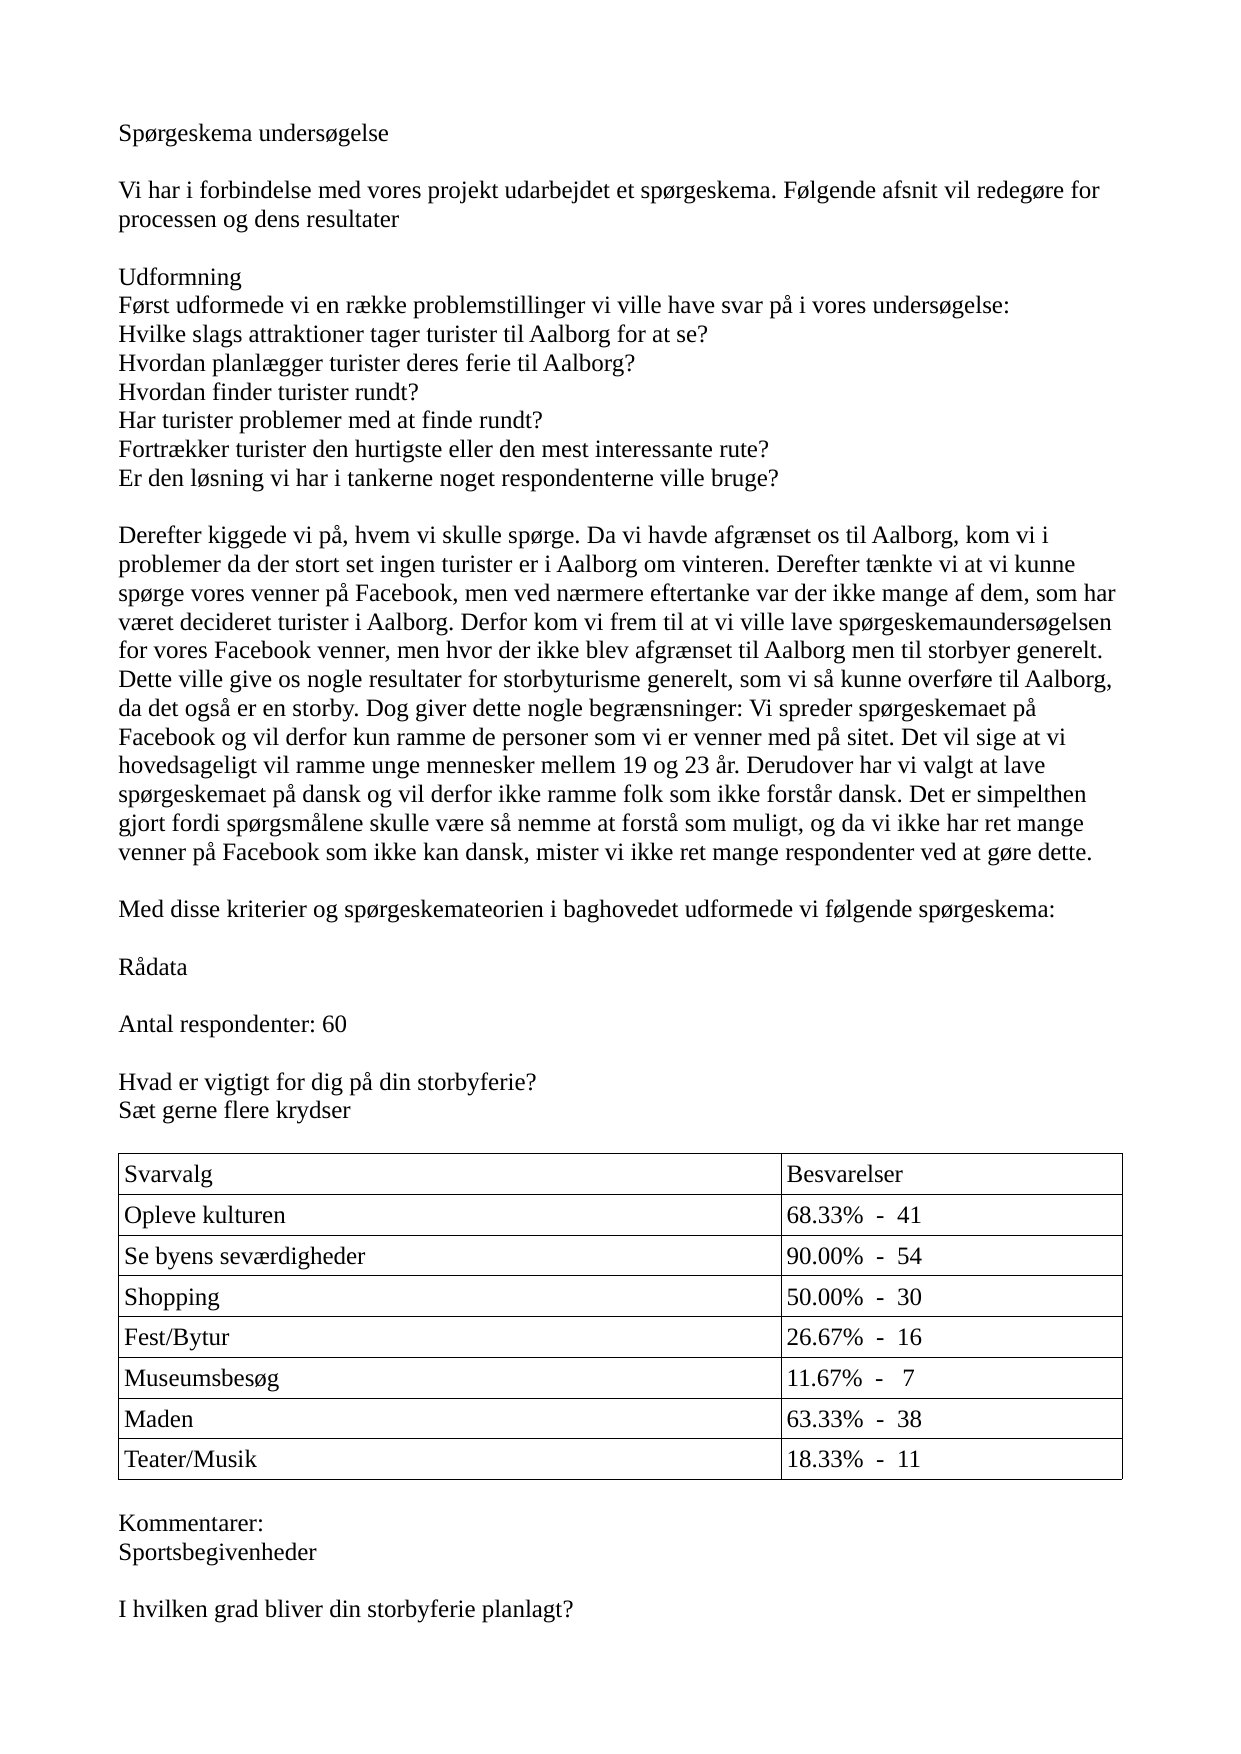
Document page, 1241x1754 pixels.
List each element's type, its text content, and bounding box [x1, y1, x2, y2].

text Rådata [118, 952, 1122, 981]
text Først udformede vi en række problemstillinger vi ville have svar på i vores undersøgelse: Hvilke slags attraktioner tager turister til Aalborg for at se? [118, 291, 1122, 348]
table_cell Opleve kulturen [119, 1195, 781, 1234]
table_cell Fest/Bytur [119, 1317, 781, 1357]
text Fortrækker turister den hurtigste eller den mest interessante rute? [118, 434, 1122, 463]
table_cell 68.33% - 41 [782, 1195, 1122, 1234]
text Er den løsning vi har i tankerne noget respondenterne ville bruge? [118, 463, 1122, 492]
table_cell Se byens seværdigheder [119, 1236, 781, 1275]
table_cell Maden [119, 1399, 781, 1438]
table_cell 26.67% - 16 [782, 1317, 1122, 1357]
table_cell Teater/Musik [119, 1439, 781, 1479]
text Udformning [118, 262, 1122, 291]
table_cell Shopping [119, 1276, 781, 1316]
text I hvilken grad bliver din storbyferie planlagt? [118, 1594, 1122, 1623]
text Vi har i forbindelse med vores projekt udarbejdet et spørgeskema. Følgende afsnit vil redegøre for processen og dens resultater [118, 176, 1122, 233]
table_cell 90.00% - 54 [782, 1236, 1122, 1275]
text Hvad er vigtigt for dig på din storbyferie? [118, 1067, 1122, 1096]
table_cell 50.00% - 30 [782, 1276, 1122, 1316]
text Sportsbegivenheder [118, 1537, 1122, 1566]
text Derefter kiggede vi på, hvem vi skulle spørge. Da vi havde afgrænset os til Aalborg, kom vi i problemer da der stort set ingen turister er i Aalborg om vinteren. Derefter tænkte vi at vi kunne spørge vores venner på Facebook, men ved nærmere eftertanke var der ikke mange af dem, som har været decideret turister i Aalborg. Derfor kom vi frem til at vi ville lave spørgeskemaundersøgelsen for vores Facebook venner, men hvor der ikke blev afgrænset til Aalborg men til storbyer generelt. Dette ville give os nogle resultater for storbyturisme generelt, som vi så kunne overføre til Aalborg, da det også er en storby. Dog giver dette nogle begrænsninger: Vi spreder spørgeskemaet på Facebook og vil derfor kun ramme de personer som vi er venner med på sitet. Det vil sige at vi hovedsageligt vil ramme unge mennesker mellem 19 og 23 år. Derudover har vi valgt at lave spørgeskemaet på dansk og vil derfor ikke ramme folk som ikke forstår dansk. Det er simpelthen gjort fordi spørgsmålene skulle være så nemme at forstå som muligt, og da vi ikke har ret mange venner på Facebook som ikke kan dansk, mister vi ikke ret mange respondenter ved at gøre dette. [118, 521, 1122, 866]
text Spørgeskema undersøgelse [118, 118, 1122, 147]
text Med disse kriterier og spørgeskemateorien i baghovedet udformede vi følgende spørgeskema: [118, 894, 1122, 923]
table_header Svarvalg [119, 1154, 781, 1194]
text Har turister problemer med at finde rundt? [118, 406, 1122, 434]
table_header Besvarelser [782, 1154, 1122, 1194]
text Hvordan finder turister rundt? [118, 377, 1122, 406]
table_cell Museumsbesøg [119, 1358, 781, 1397]
text Hvordan planlægger turister deres ferie til Aalborg? [118, 348, 1122, 377]
table_cell 11.67% - 7 [782, 1358, 1122, 1397]
text Kommentarer: [118, 1508, 1122, 1537]
text Antal respondenter: 60 [118, 1009, 1122, 1038]
text Sæt gerne flere krydser [118, 1096, 1122, 1124]
table_cell 63.33% - 38 [782, 1399, 1122, 1438]
table_cell 18.33% - 11 [782, 1439, 1122, 1479]
